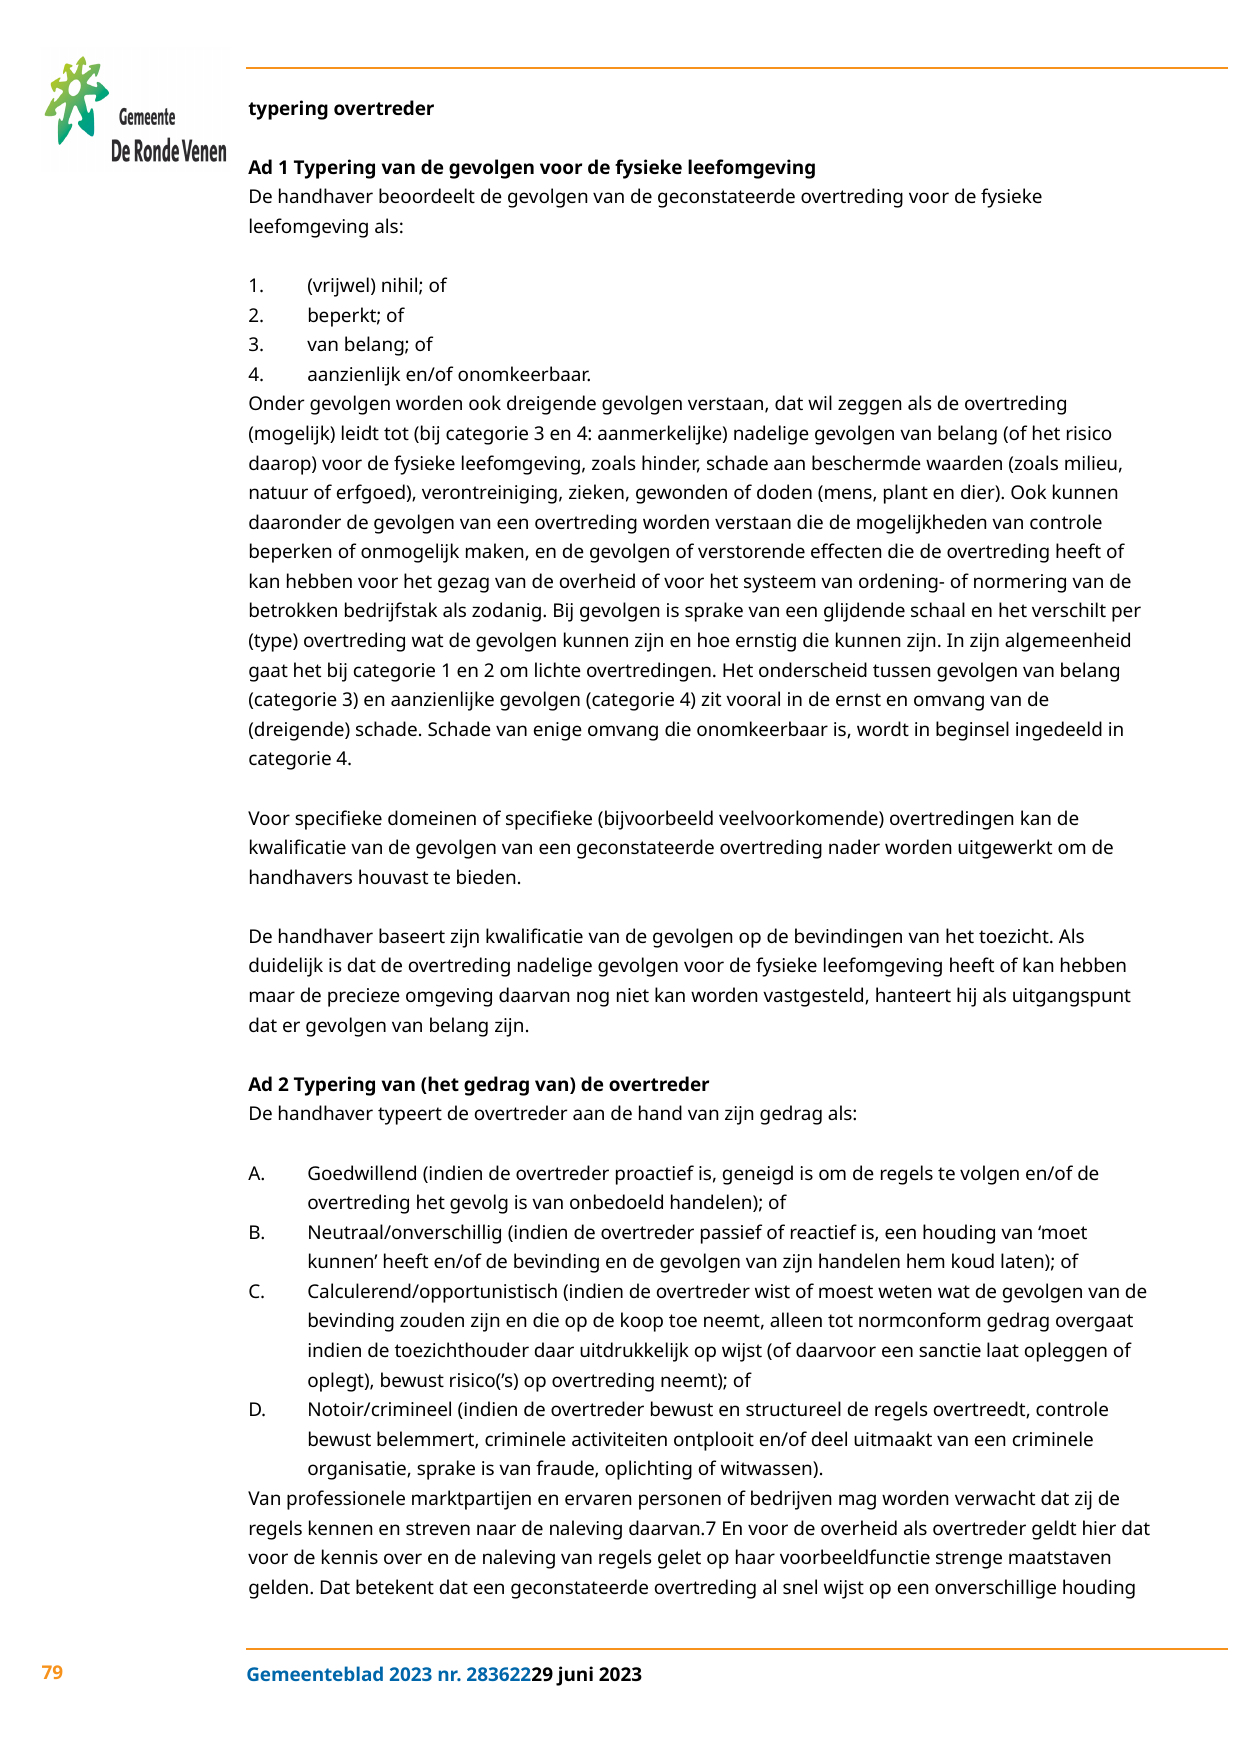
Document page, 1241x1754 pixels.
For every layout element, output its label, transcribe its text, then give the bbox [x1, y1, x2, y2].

picture [41, 47, 231, 172]
text De handhaver baseert zijn kwalificatie van de gevolgen op de bevindingen van het toezicht. Als duidelijk is dat de overtreding nadelige gevolgen voor de fysieke leefomgeving heeft of kan hebben maar de precieze omgeving daarvan nog niet kan worden vastgesteld, hanteert hij als uitgangspunt dat er gevolgen van belang zijn. [248, 923, 1152, 1038]
text Ad 2 Typering van (het gedrag van) de overtreder [248, 1071, 1152, 1097]
list van belang; of [248, 331, 1152, 357]
text Voor specifieke domeinen of specifieke (bijvoorbeeld veelvoorkomende) overtredingen kan de kwalificatie van de gevolgen van een geconstateerde overtreding nader worden uitgewerkt om de handhavers houvast te bieden. [248, 805, 1152, 890]
list (vrijwel) nihil; of [248, 272, 1152, 298]
list beperkt; of [248, 302, 1152, 328]
list Notoir/crimineel (indien de overtreder bewust en structureel de regels overtreedt, controle bewust belemmert, criminele activiteiten ontplooit en/of deel uitmaakt van een criminele organisatie, sprake is van fraude, oplichting of witwassen). [248, 1396, 1152, 1481]
text Van professionele marktpartijen en ervaren personen of bedrijven mag worden verwacht dat zij de regels kennen en streven naar de naleving daarvan.7 En voor de overheid als overtreder geldt hier dat voor de kennis over en de naleving van regels gelet op haar voorbeeldfunctie strenge maatstaven gelden. Dat betekent dat een geconstateerde overtreding al snel wijst op een onverschillige houding [248, 1485, 1152, 1600]
text De handhaver typeert de overtreder aan de hand van zijn gedrag als: [248, 1101, 1152, 1126]
list Goedwillend (indien de overtreder proactief is, geneigd is om de regels te volgen en/of de overtreding het gevolg is van onbedoeld handelen); of [248, 1160, 1152, 1215]
list Neutraal/onverschillig (indien de overtreder passief of reactief is, een houding van ‘moet kunnen’ heeft en/of de bevinding en de gevolgen van zijn handelen hem koud laten); of [248, 1219, 1152, 1274]
text Ad 1 Typering van de gevolgen voor de fysieke leefomgeving [248, 154, 1152, 180]
text De handhaver beoordeelt de gevolgen van de geconstateerde overtreding voor de fysieke leefomgeving als: [248, 183, 1152, 239]
text typering overtreder [248, 95, 1152, 121]
list Calculerend/opportunistisch (indien de overtreder wist of moest weten wat de gevolgen van de bevinding zouden zijn en die op de koop toe neemt, alleen tot normconform gedrag overgaat indien de toezichthouder daar uitdrukkelijk op wijst (of daarvoor een sanctie laat opleggen of oplegt), bewust risico(’s) op overtreding neemt); of [248, 1278, 1152, 1393]
text Onder gevolgen worden ook dreigende gevolgen verstaan, dat wil zeggen als de overtreding (mogelijk) leidt tot (bij categorie 3 en 4: aanmerkelijke) nadelige gevolgen van belang (of het risico daarop) voor de fysieke leefomgeving, zoals hinder, schade aan beschermde waarden (zoals milieu, natuur of erfgoed), verontreiniging, zieken, gewonden of doden (mens, plant en dier). Ook kunnen daaronder de gevolgen van een overtreding worden verstaan die de mogelijkheden van controle beperken of onmogelijk maken, en de gevolgen of verstorende effecten die de overtreding heeft of kan hebben voor het gezag van de overheid of voor het systeem van ordening- of normering van de betrokken bedrijfstak als zodanig. Bij gevolgen is sprake van een glijdende schaal en het verschilt per (type) overtreding wat de gevolgen kunnen zijn en hoe ernstig die kunnen zijn. In zijn algemeenheid gaat het bij categorie 1 en 2 om lichte overtredingen. Het onderscheid tussen gevolgen van belang (categorie 3) en aanzienlijke gevolgen (categorie 4) zit vooral in de ernst en omvang van de (dreigende) schade. Schade van enige omvang die onomkeerbaar is, wordt in beginsel ingedeeld in categorie 4. [248, 391, 1152, 771]
list aanzienlijk en/of onomkeerbaar. [248, 361, 1152, 387]
